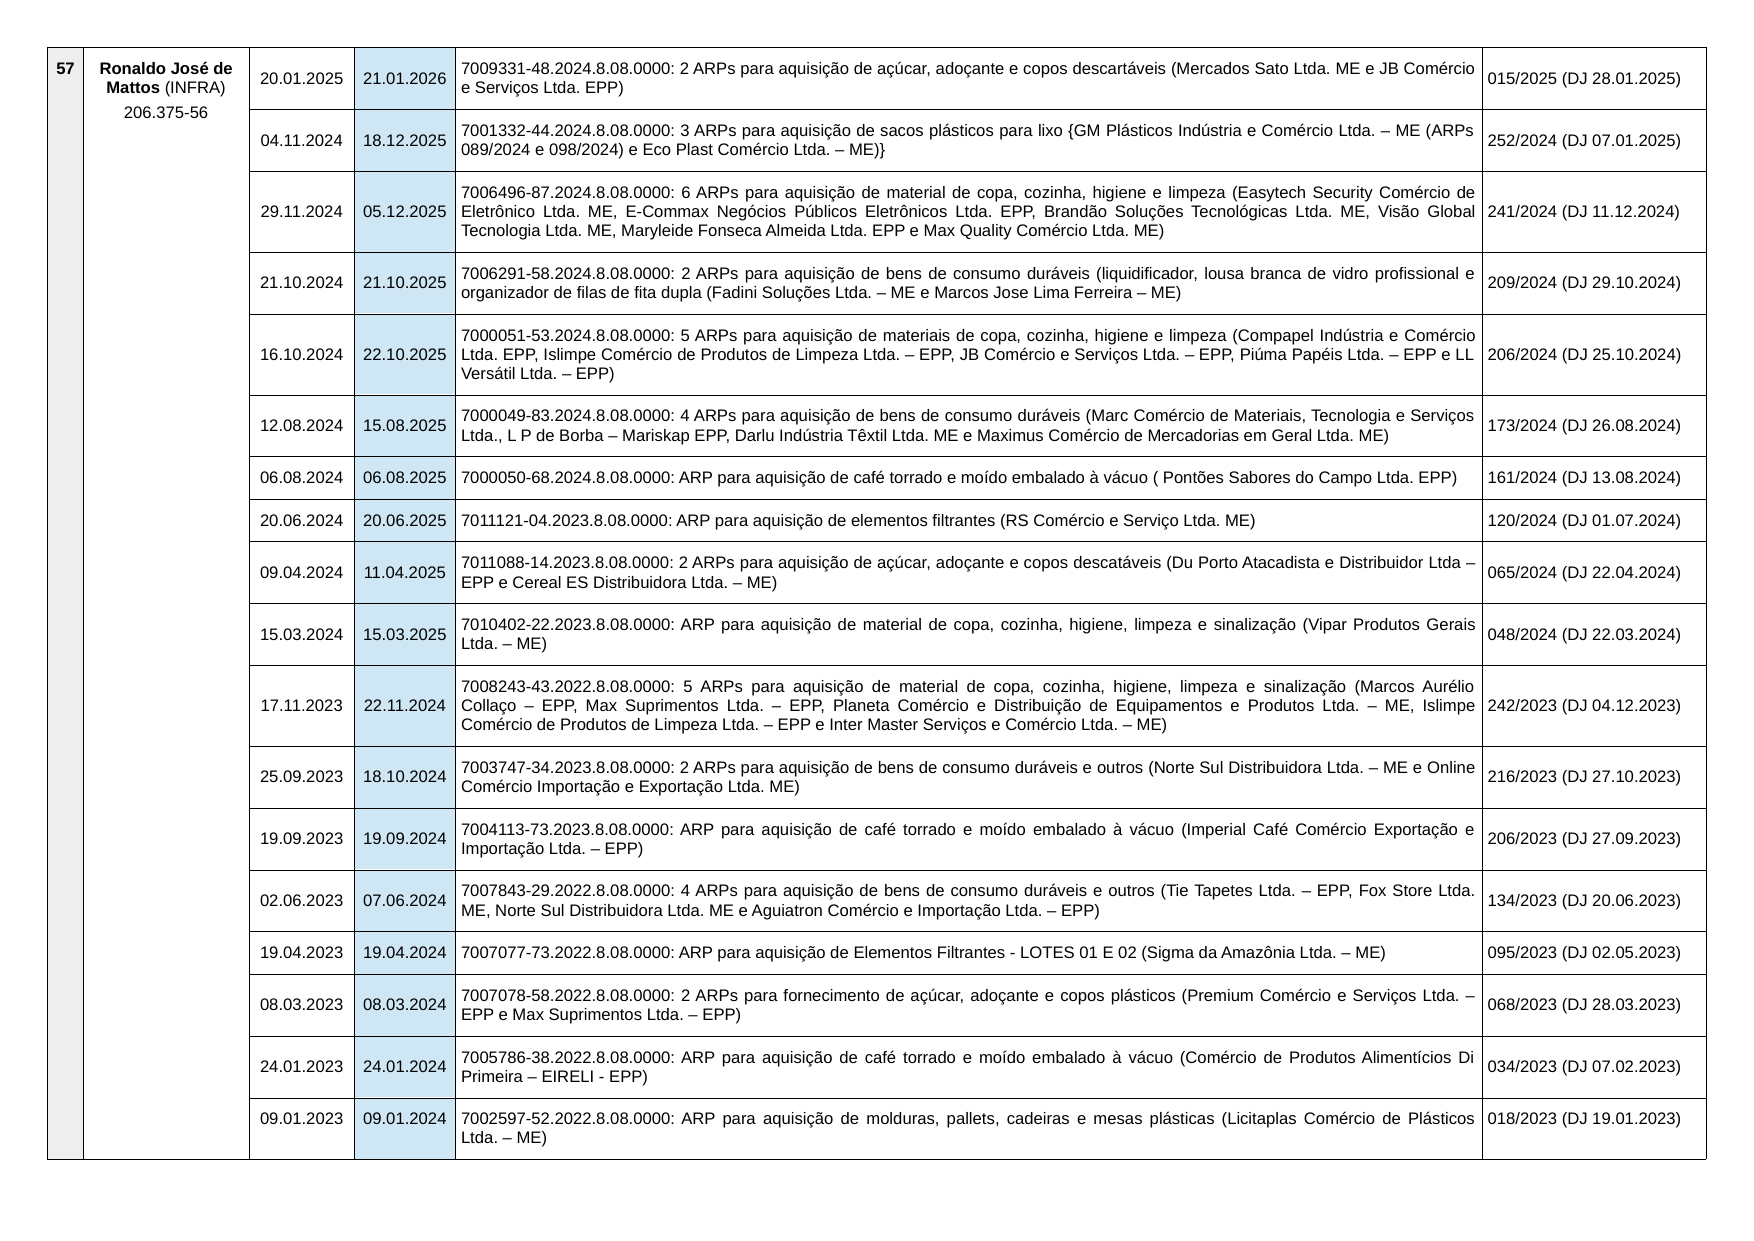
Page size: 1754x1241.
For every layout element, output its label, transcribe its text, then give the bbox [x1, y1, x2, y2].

table_cell 02.06.2023 [250, 871, 354, 931]
table_cell 242/2023 (DJ 04.12.2023) [1483, 666, 1706, 746]
table_cell 120/2024 (DJ 01.07.2024) [1483, 500, 1706, 541]
table_cell 209/2024 (DJ 29.10.2024) [1483, 253, 1706, 313]
table_cell 095/2023 (DJ 02.05.2023) [1483, 932, 1706, 974]
table_cell 21.01.2026 [355, 48, 455, 109]
table_cell 7011088-14.2023.8.08.0000: 2 ARPs para aquisição de açúcar, adoçante e copos descatáveis (Du Porto Atacadista e Distribuidor Ltda – EPP e Cereal ES Distribuidora Ltda. – ME) [456, 542, 1482, 603]
table_cell 22.11.2024 [355, 666, 455, 746]
table_cell 19.04.2023 [250, 932, 354, 974]
table_cell 173/2024 (DJ 26.08.2024) [1483, 396, 1706, 456]
table_cell 241/2024 (DJ 11.12.2024) [1483, 172, 1706, 252]
table_cell 134/2023 (DJ 20.06.2023) [1483, 871, 1706, 931]
table_cell 7006496-87.2024.8.08.0000: 6 ARPs para aquisição de material de copa, cozinha, higiene e limpeza (Easytech Security Comércio de Eletrônico Ltda. ME, E-Commax Negócios Públicos Eletrônicos Ltda. EPP, Brandão Soluções Tecnológicas Ltda. ME, Visão Global Tecnologia Ltda. ME, Maryleide Fonseca Almeida Ltda. EPP e Max Quality Comércio Ltda. ME) [456, 172, 1482, 252]
table_cell 04.11.2024 [250, 110, 354, 171]
table_cell 09.04.2024 [250, 542, 354, 603]
table_cell 252/2024 (DJ 07.01.2025) [1483, 110, 1706, 171]
table_cell 7000049-83.2024.8.08.0000: 4 ARPs para aquisição de bens de consumo duráveis (Marc Comércio de Materiais, Tecnologia e Serviços Ltda., L P de Borba – Mariskap EPP, Darlu Indústria Têxtil Ltda. ME e Maximus Comércio de Mercadorias em Geral Ltda. ME) [456, 396, 1482, 456]
table_cell 206/2023 (DJ 27.09.2023) [1483, 809, 1706, 869]
table_cell 21.10.2025 [355, 253, 455, 313]
table_cell 11.04.2025 [355, 542, 455, 603]
table_cell 09.01.2024 [355, 1099, 455, 1159]
table_cell 24.01.2023 [250, 1037, 354, 1097]
table_cell 20.01.2025 [250, 48, 354, 109]
table_cell 18.10.2024 [355, 747, 455, 808]
table_cell 20.06.2024 [250, 500, 354, 541]
table_cell 015/2025 (DJ 28.01.2025) [1483, 48, 1706, 109]
table_cell 7007078-58.2022.8.08.0000: 2 ARPs para fornecimento de açúcar, adoçante e copos plásticos (Premium Comércio e Serviços Ltda. – EPP e Max Suprimentos Ltda. – EPP) [456, 975, 1482, 1036]
table_cell 16.10.2024 [250, 315, 354, 394]
table_cell 034/2023 (DJ 07.02.2023) [1483, 1037, 1706, 1097]
table_cell 161/2024 (DJ 13.08.2024) [1483, 457, 1706, 499]
table_cell 19.04.2024 [355, 932, 455, 974]
table_cell 206/2024 (DJ 25.10.2024) [1483, 315, 1706, 394]
table_cell 7003747-34.2023.8.08.0000: 2 ARPs para aquisição de bens de consumo duráveis e outros (Norte Sul Distribuidora Ltda. – ME e Online Comércio Importação e Exportação Ltda. ME) [456, 747, 1482, 808]
table_cell 06.08.2024 [250, 457, 354, 499]
table_cell 7006291-58.2024.8.08.0000: 2 ARPs para aquisição de bens de consumo duráveis (liquidificador, lousa branca de vidro profissional e organizador de filas de fita dupla (Fadini Soluções Ltda. – ME e Marcos Jose Lima Ferreira – ME) [456, 253, 1482, 313]
table_cell 29.11.2024 [250, 172, 354, 252]
table_cell 57 [48, 48, 83, 1159]
table_cell 20.06.2025 [355, 500, 455, 541]
table_cell 15.03.2024 [250, 604, 354, 665]
table_cell 07.06.2024 [355, 871, 455, 931]
table_cell 15.03.2025 [355, 604, 455, 665]
table_cell 7000050-68.2024.8.08.0000: ARP para aquisição de café torrado e moído embalado à vácuo ( Pontões Sabores do Campo Ltda. EPP) [456, 457, 1482, 499]
table_cell 17.11.2023 [250, 666, 354, 746]
table_cell 7011121-04.2023.8.08.0000: ARP para aquisição de elementos filtrantes (RS Comércio e Serviço Ltda. ME) [456, 500, 1482, 541]
table_cell 7004113-73.2023.8.08.0000: ARP para aquisição de café torrado e moído embalado à vácuo (Imperial Café Comércio Exportação e Importação Ltda. – EPP) [456, 809, 1482, 869]
table_cell 7010402-22.2023.8.08.0000: ARP para aquisição de material de copa, cozinha, higiene, limpeza e sinalização (Vipar Produtos Gerais Ltda. – ME) [456, 604, 1482, 665]
table_cell 018/2023 (DJ 19.01.2023) [1483, 1099, 1706, 1159]
table_cell 19.09.2024 [355, 809, 455, 869]
table_cell 7001332-44.2024.8.08.0000: 3 ARPs para aquisição de sacos plásticos para lixo {GM Plásticos Indústria e Comércio Ltda. – ME (ARPs 089/2024 e 098/2024) e Eco Plast Comércio Ltda. – ME)} [456, 110, 1482, 171]
table_cell 24.01.2024 [355, 1037, 455, 1097]
table_cell 18.12.2025 [355, 110, 455, 171]
table_cell 25.09.2023 [250, 747, 354, 808]
table_cell 19.09.2023 [250, 809, 354, 869]
table_cell Ronaldo José de Mattos (INFRA) 206.375-56 [84, 48, 249, 1159]
table_cell 068/2023 (DJ 28.03.2023) [1483, 975, 1706, 1036]
table_cell 08.03.2024 [355, 975, 455, 1036]
table_cell 22.10.2025 [355, 315, 455, 394]
table_cell 065/2024 (DJ 22.04.2024) [1483, 542, 1706, 603]
table_cell 06.08.2025 [355, 457, 455, 499]
table_cell 7005786-38.2022.8.08.0000: ARP para aquisição de café torrado e moído embalado à vácuo (Comércio de Produtos Alimentícios Di Primeira – EIRELI - EPP) [456, 1037, 1482, 1097]
table_cell 7008243-43.2022.8.08.0000: 5 ARPs para aquisição de material de copa, cozinha, higiene, limpeza e sinalização (Marcos Aurélio Collaço – EPP, Max Suprimentos Ltda. – EPP, Planeta Comércio e Distribuição de Equipamentos e Produtos Ltda. – ME, Islimpe Comércio de Produtos de Limpeza Ltda. – EPP e Inter Master Serviços e Comércio Ltda. – ME) [456, 666, 1482, 746]
table_cell 048/2024 (DJ 22.03.2024) [1483, 604, 1706, 665]
table_cell 12.08.2024 [250, 396, 354, 456]
table_cell 7009331-48.2024.8.08.0000: 2 ARPs para aquisição de açúcar, adoçante e copos descartáveis (Mercados Sato Ltda. ME e JB Comércio e Serviços Ltda. EPP) [456, 48, 1482, 109]
table_cell 15.08.2025 [355, 396, 455, 456]
table_cell 216/2023 (DJ 27.10.2023) [1483, 747, 1706, 808]
table_cell 09.01.2023 [250, 1099, 354, 1159]
table_cell 21.10.2024 [250, 253, 354, 313]
table_cell 7007843-29.2022.8.08.0000: 4 ARPs para aquisição de bens de consumo duráveis e outros (Tie Tapetes Ltda. – EPP, Fox Store Ltda. ME, Norte Sul Distribuidora Ltda. ME e Aguiatron Comércio e Importação Ltda. – EPP) [456, 871, 1482, 931]
table_cell 08.03.2023 [250, 975, 354, 1036]
table_cell 05.12.2025 [355, 172, 455, 252]
table_cell 7007077-73.2022.8.08.0000: ARP para aquisição de Elementos Filtrantes - LOTES 01 E 02 (Sigma da Amazônia Ltda. – ME) [456, 932, 1482, 974]
table_cell 7000051-53.2024.8.08.0000: 5 ARPs para aquisição de materiais de copa, cozinha, higiene e limpeza (Compapel Indústria e Comércio Ltda. EPP, Islimpe Comércio de Produtos de Limpeza Ltda. – EPP, JB Comércio e Serviços Ltda. – EPP, Piúma Papéis Ltda. – EPP e LL Versátil Ltda. – EPP) [456, 315, 1482, 394]
table_cell 7002597-52.2022.8.08.0000: ARP para aquisição de molduras, pallets, cadeiras e mesas plásticas (Licitaplas Comércio de Plásticos Ltda. – ME) [456, 1099, 1482, 1159]
